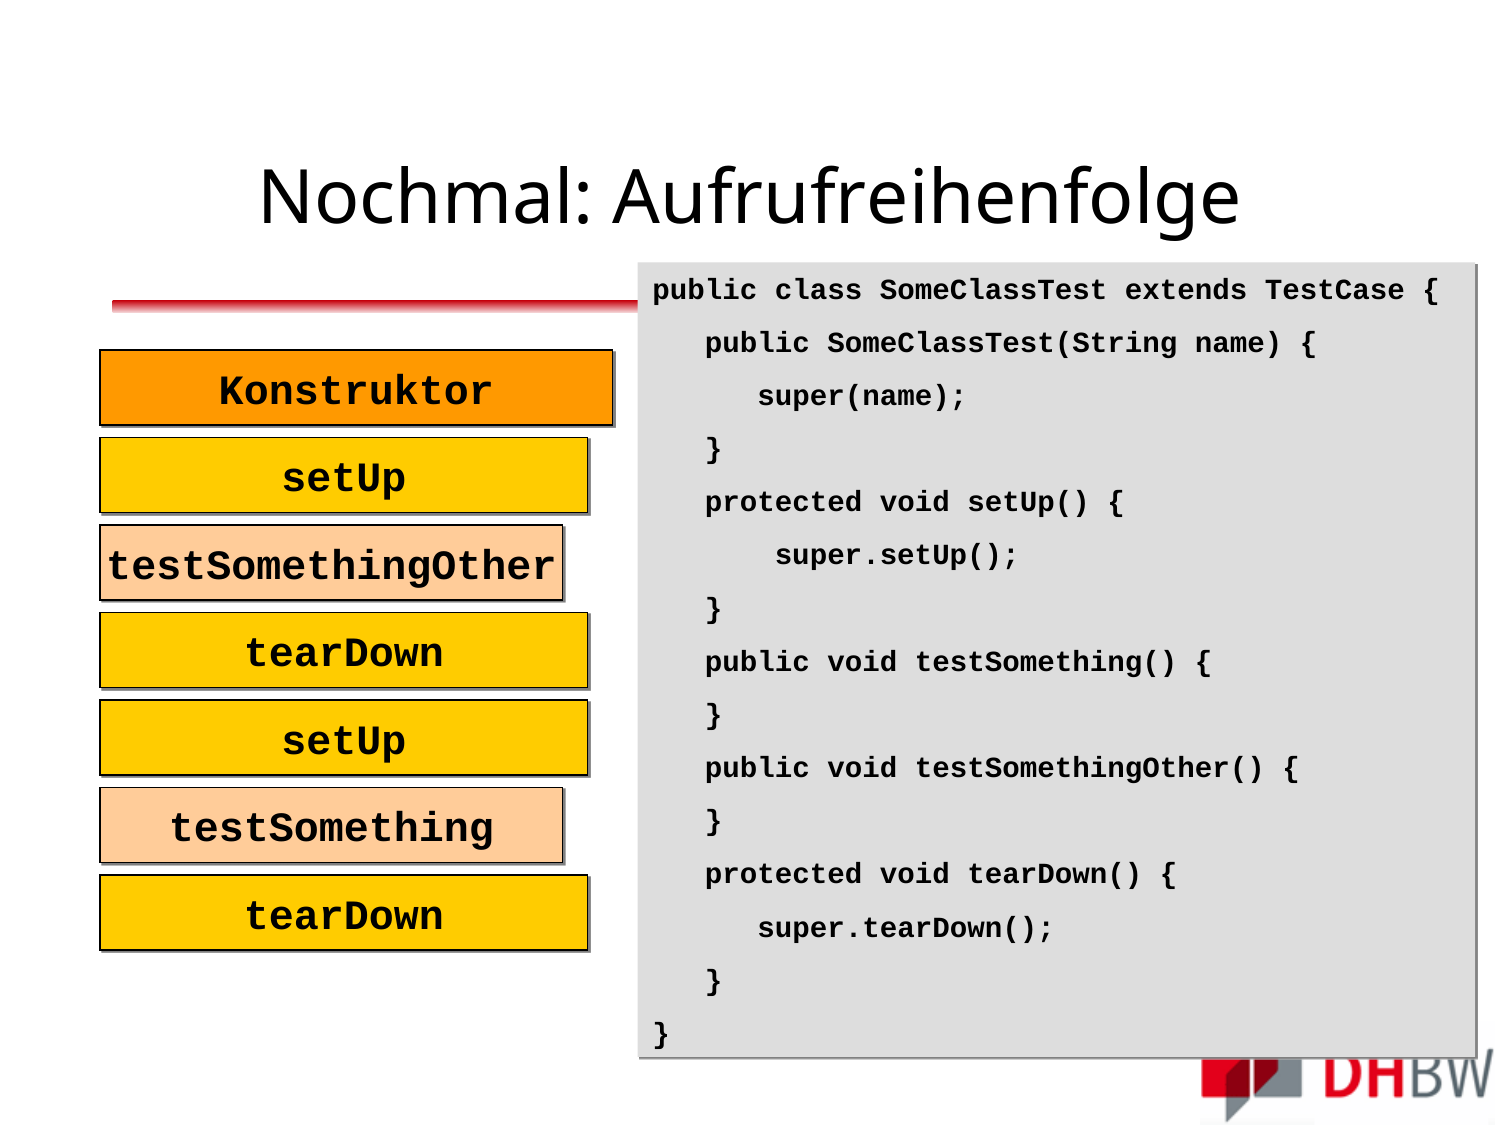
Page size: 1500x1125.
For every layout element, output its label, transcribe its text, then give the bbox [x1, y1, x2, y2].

text_box public class SomeClassTest extends TestCase { public SomeClassTest(String name) { super(name); } protected void setUp() { super.setUp(); } public void testSomething() { } public void testSomethingOther() { } protected void tearDown() { super.tearDown(); } } [637, 262, 1476, 1057]
text_box setUp [99, 437, 588, 513]
text_box setUp [99, 699, 588, 775]
text_box Konstruktor [99, 350, 613, 426]
text_box testSomething [99, 787, 563, 863]
text_box tearDown [99, 612, 588, 688]
picture [1200, 1021, 1495, 1125]
text_box testSomethingOther [99, 525, 563, 601]
text_box tearDown [99, 875, 588, 951]
title Nochmal: Aufrufreihenfolge [112, 99, 1388, 288]
